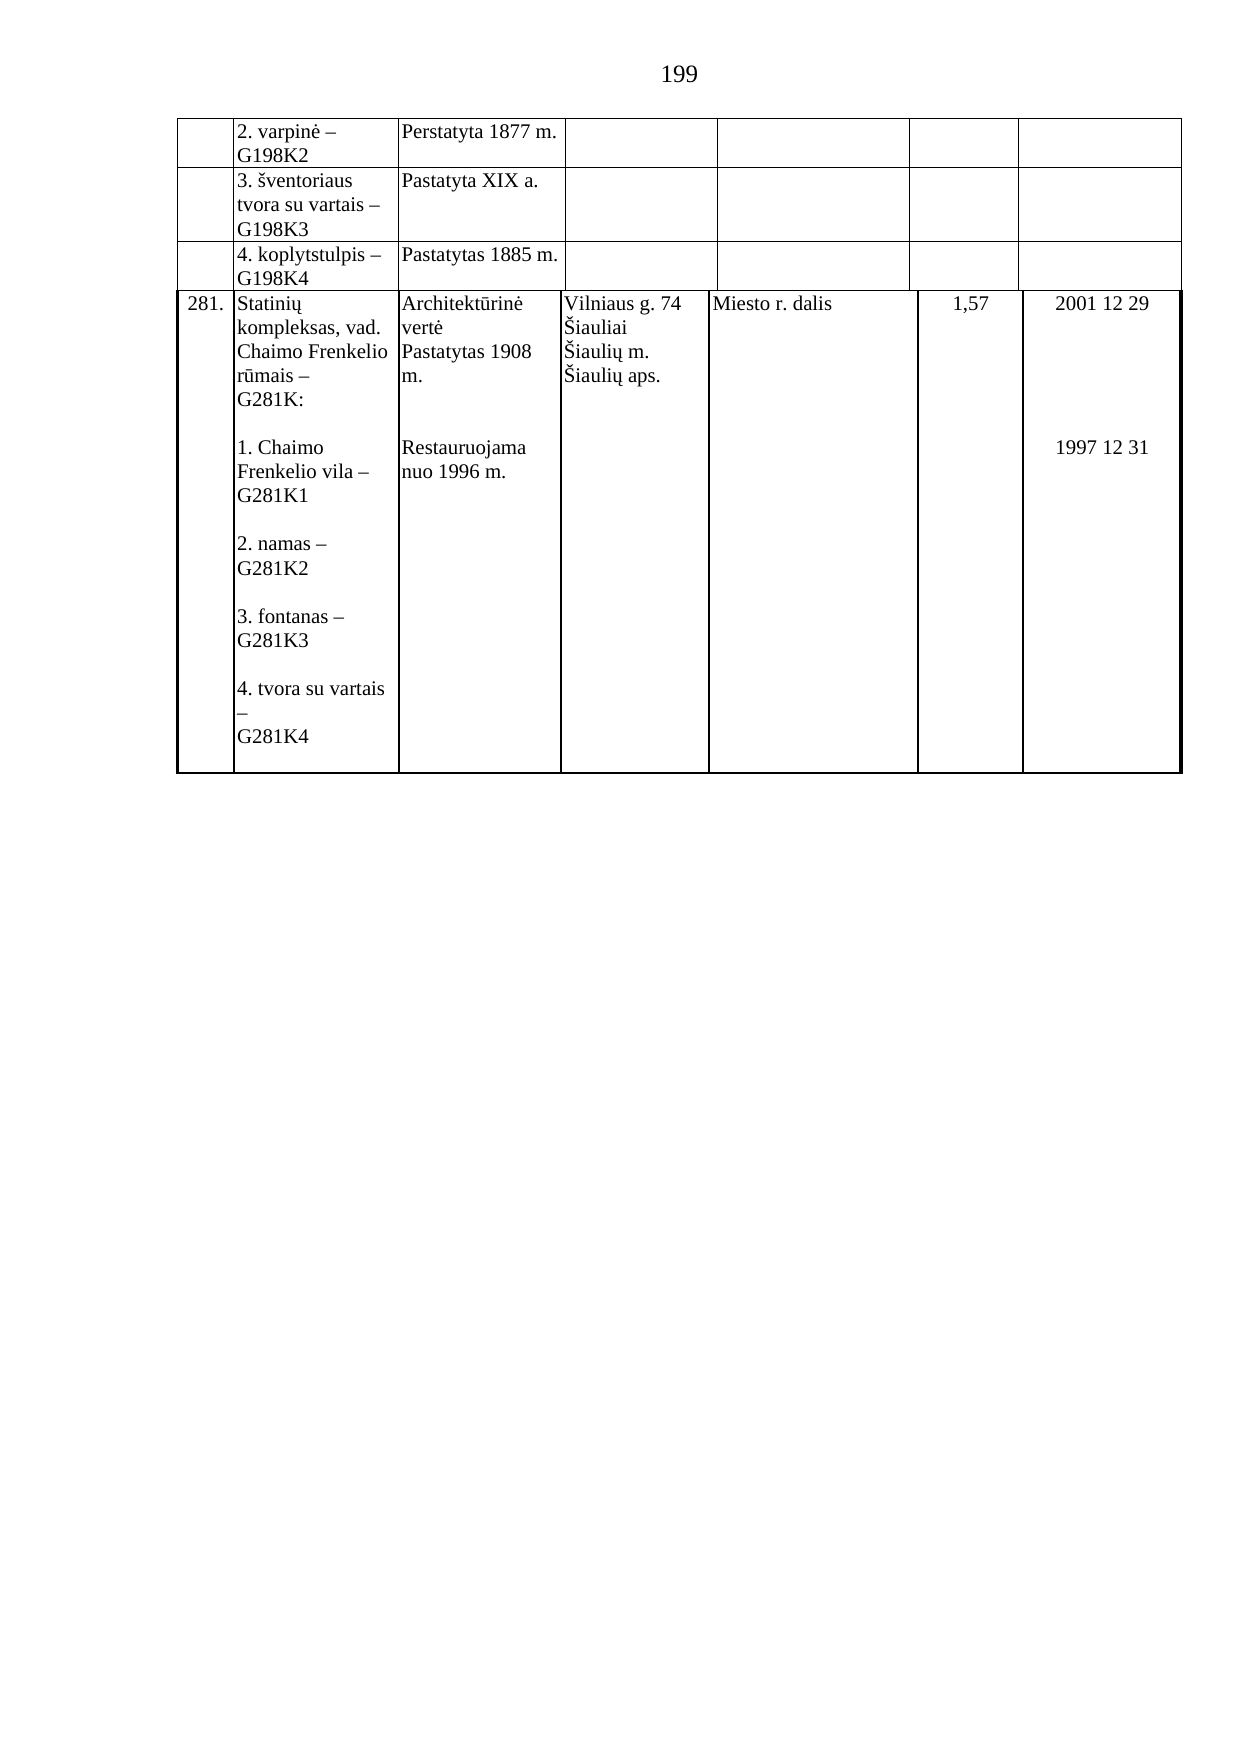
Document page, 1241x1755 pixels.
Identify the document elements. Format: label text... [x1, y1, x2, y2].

table_cell [179, 435, 233, 531]
table_cell 3. šventoriaus tvora su vartais – G198K3 [234, 168, 398, 241]
table_cell [400, 676, 560, 772]
table_cell [910, 168, 1018, 241]
table_cell [710, 531, 917, 603]
table_cell [179, 676, 233, 772]
table_cell [562, 435, 708, 531]
table_cell Pastatyta XIX a. [399, 168, 565, 241]
table_cell [1019, 119, 1181, 167]
table_cell [566, 242, 717, 290]
table_cell [919, 604, 1022, 676]
table_cell [718, 242, 909, 290]
table_cell [400, 531, 560, 603]
table_cell Architektūrinė vertė Pastatytas 1908 m. [400, 291, 560, 435]
table_cell [919, 676, 1022, 772]
table_cell [1019, 168, 1181, 241]
table_cell [400, 604, 560, 676]
table_cell Perstatyta 1877 m. [399, 119, 565, 167]
table_cell 2. varpinė – G198K2 [234, 119, 398, 167]
table_cell Vilniaus g. 74 Šiauliai Šiaulių m. Šiaulių aps. [562, 291, 708, 435]
table_cell 1. Chaimo Frenkelio vila – G281K1 [235, 435, 398, 531]
table_cell [718, 168, 909, 241]
table_cell Restauruojama nuo 1996 m. [400, 435, 560, 531]
table_cell [910, 242, 1018, 290]
table_cell [710, 676, 917, 772]
table_cell [179, 531, 233, 603]
table_cell [910, 119, 1018, 167]
table_cell 2001 12 29 [1024, 291, 1179, 435]
table_cell 4. tvora su vartais – G281K4 [235, 676, 398, 772]
table_cell [562, 531, 708, 603]
table_cell [1024, 676, 1179, 772]
table_cell [566, 119, 717, 167]
table_cell [710, 604, 917, 676]
table_cell [1024, 604, 1179, 676]
table_cell [710, 435, 917, 531]
table_cell [919, 435, 1022, 531]
table_cell [718, 119, 909, 167]
table_cell [562, 604, 708, 676]
table_cell [566, 168, 717, 241]
table_cell [919, 531, 1022, 603]
table_cell 1,57 [919, 291, 1022, 435]
table_cell 2. namas – G281K2 [235, 531, 398, 603]
table_cell [179, 604, 233, 676]
table_cell Pastatytas 1885 m. [399, 242, 565, 290]
table_cell Statinių kompleksas, vad. Chaimo Frenkelio rūmais – G281K: [235, 291, 398, 435]
table_cell 4. koplytstulpis – G198K4 [234, 242, 398, 290]
table_cell [562, 676, 708, 772]
table_cell [1024, 531, 1179, 603]
table_cell 281. [179, 291, 233, 435]
table_cell 3. fontanas – G281K3 [235, 604, 398, 676]
table_cell [178, 242, 233, 290]
table_cell [1019, 242, 1181, 290]
table_cell [178, 168, 233, 241]
table_cell 1997 12 31 [1024, 435, 1179, 531]
table_cell Miesto r. dalis [710, 291, 917, 435]
table_cell [178, 119, 233, 167]
